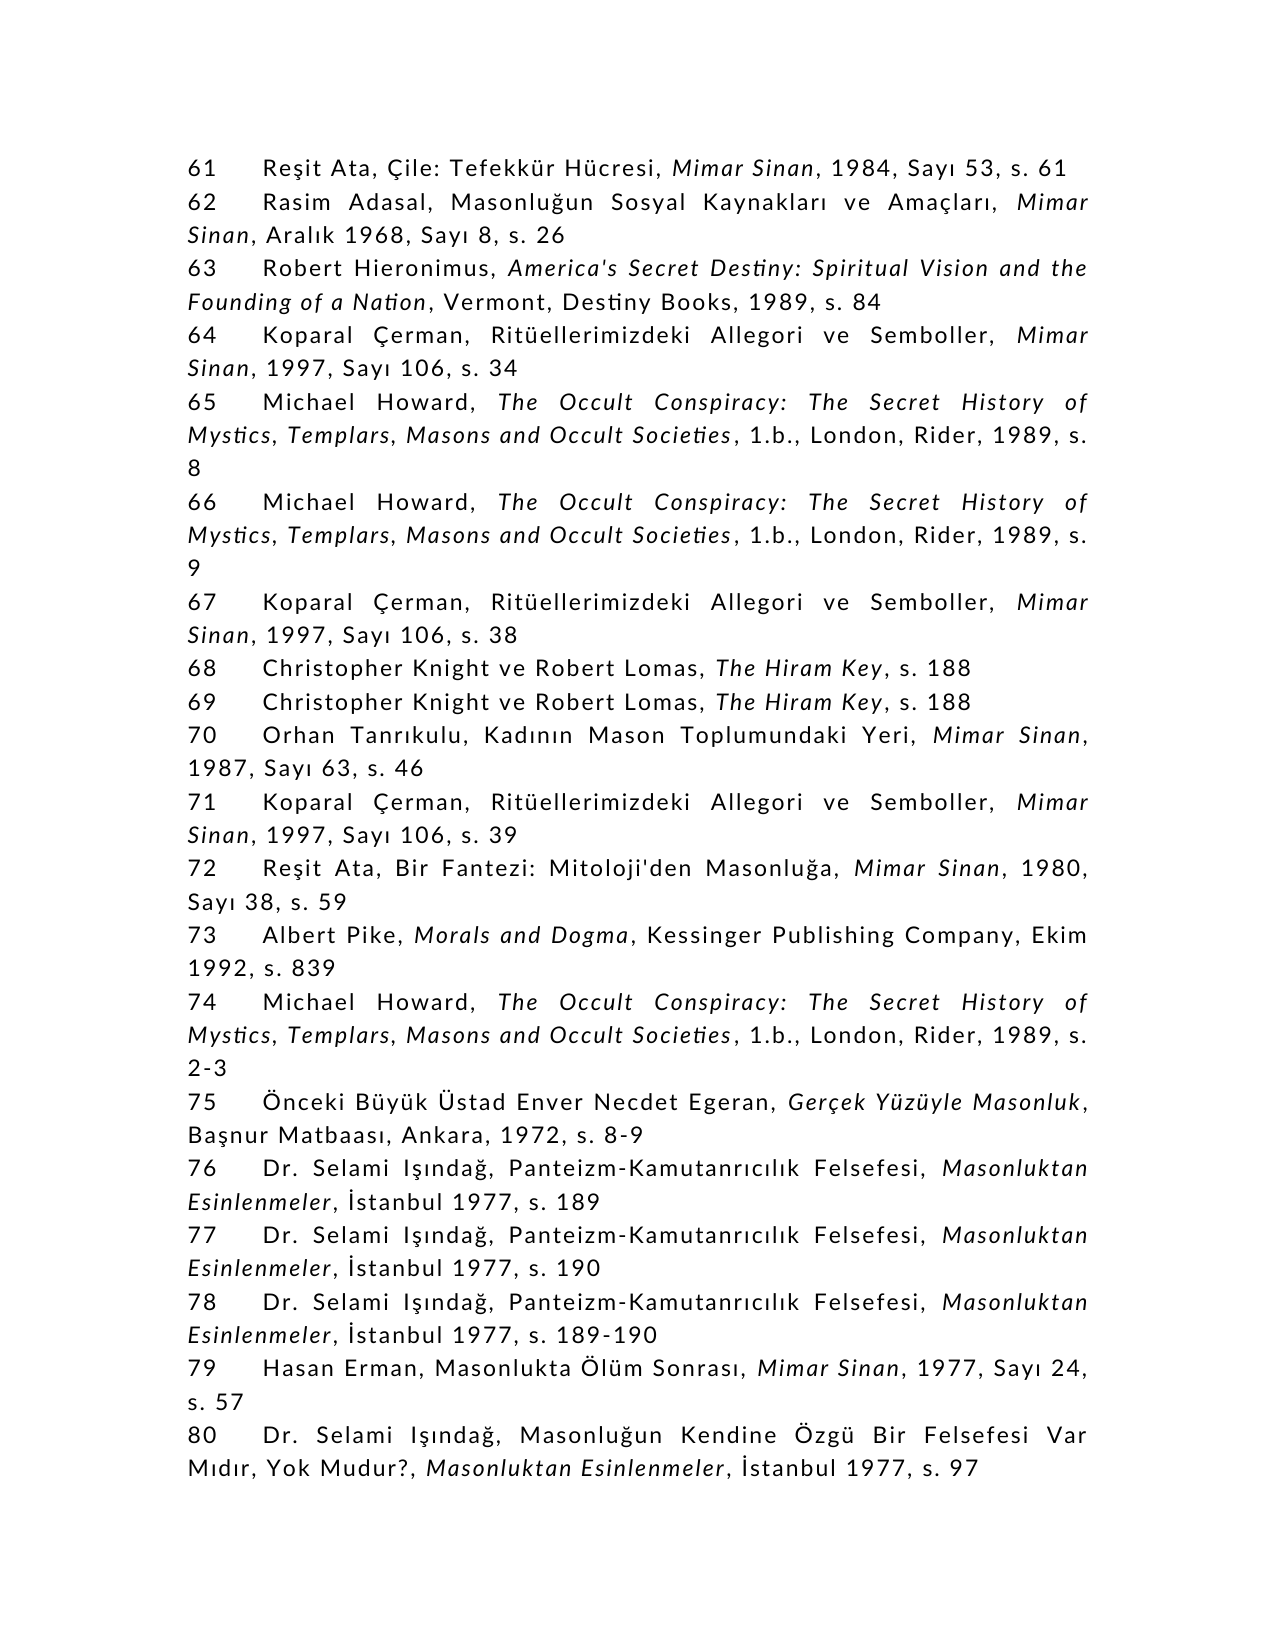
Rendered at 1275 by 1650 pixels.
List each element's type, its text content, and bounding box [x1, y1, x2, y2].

text 73 Albert Pike, Morals and Dogma, Kessinger Publishing Company, Ekim 1992, s. 839 [187, 917, 1087, 983]
text 69 Christopher Knight ve Robert Lomas, The Hiram Key, s. 188 [187, 683, 1087, 717]
text 68 Christopher Knight ve Robert Lomas, The Hiram Key, s. 188 [187, 650, 1087, 683]
text 66 Michael Howard, The Occult Conspiracy: The Secret History of Mystics, Templars, Masons and Occult Societies, 1.b., London, Rider, 1989, s. 9 [187, 483, 1087, 583]
text 78 Dr. Selami Işındağ, Panteizm-Kamutanrıcılık Felsefesi, Masonluktan Esinlenmeler, İstanbul 1977, s. 189-190 [187, 1283, 1087, 1350]
text 77 Dr. Selami Işındağ, Panteizm-Kamutanrıcılık Felsefesi, Masonluktan Esinlenmeler, İstanbul 1977, s. 190 [187, 1217, 1087, 1283]
text 71 Koparal Çerman, Ritüellerimizdeki Allegori ve Semboller, Mimar Sinan, 1997, Sayı 106, s. 39 [187, 783, 1087, 850]
text 64 Koparal Çerman, Ritüellerimizdeki Allegori ve Semboller, Mimar Sinan, 1997, Sayı 106, s. 34 [187, 317, 1087, 383]
text 80 Dr. Selami Işındağ, Masonluğun Kendine Özgü Bir Felsefesi Var Mıdır, Yok Mudur?, Masonluktan Esinlenmeler, İstanbul 1977, s. 97 [187, 1417, 1087, 1483]
text 72 Reşit Ata, Bir Fantezi: Mitoloji'den Masonluğa, Mimar Sinan, 1980, Sayı 38, s. 59 [187, 850, 1087, 917]
text 79 Hasan Erman, Masonlukta Ölüm Sonrası, Mimar Sinan, 1977, Sayı 24, s. 57 [187, 1350, 1087, 1417]
text 61 Reşit Ata, Çile: Tefekkür Hücresi, Mimar Sinan, 1984, Sayı 53, s. 61 [187, 150, 1087, 183]
text 75 Önceki Büyük Üstad Enver Necdet Egeran, Gerçek Yüzüyle Masonluk, Başnur Matbaası, Ankara, 1972, s. 8-9 [187, 1083, 1087, 1150]
text 65 Michael Howard, The Occult Conspiracy: The Secret History of Mystics, Templars, Masons and Occult Societies, 1.b., London, Rider, 1989, s. 8 [187, 383, 1087, 483]
text 62 Rasim Adasal, Masonluğun Sosyal Kaynakları ve Amaçları, Mimar Sinan, Aralık 1968, Sayı 8, s. 26 [187, 183, 1087, 250]
text 70 Orhan Tanrıkulu, Kadının Mason Toplumundaki Yeri, Mimar Sinan, 1987, Sayı 63, s. 46 [187, 717, 1087, 783]
text 63 Robert Hieronimus, America's Secret Destiny: Spiritual Vision and the Founding of a Nation, Vermont, Destiny Books, 1989, s. 84 [187, 250, 1087, 317]
text 74 Michael Howard, The Occult Conspiracy: The Secret History of Mystics, Templars, Masons and Occult Societies, 1.b., London, Rider, 1989, s. 2-3 [187, 983, 1087, 1083]
text 76 Dr. Selami Işındağ, Panteizm-Kamutanrıcılık Felsefesi, Masonluktan Esinlenmeler, İstanbul 1977, s. 189 [187, 1150, 1087, 1217]
text 67 Koparal Çerman, Ritüellerimizdeki Allegori ve Semboller, Mimar Sinan, 1997, Sayı 106, s. 38 [187, 583, 1087, 650]
